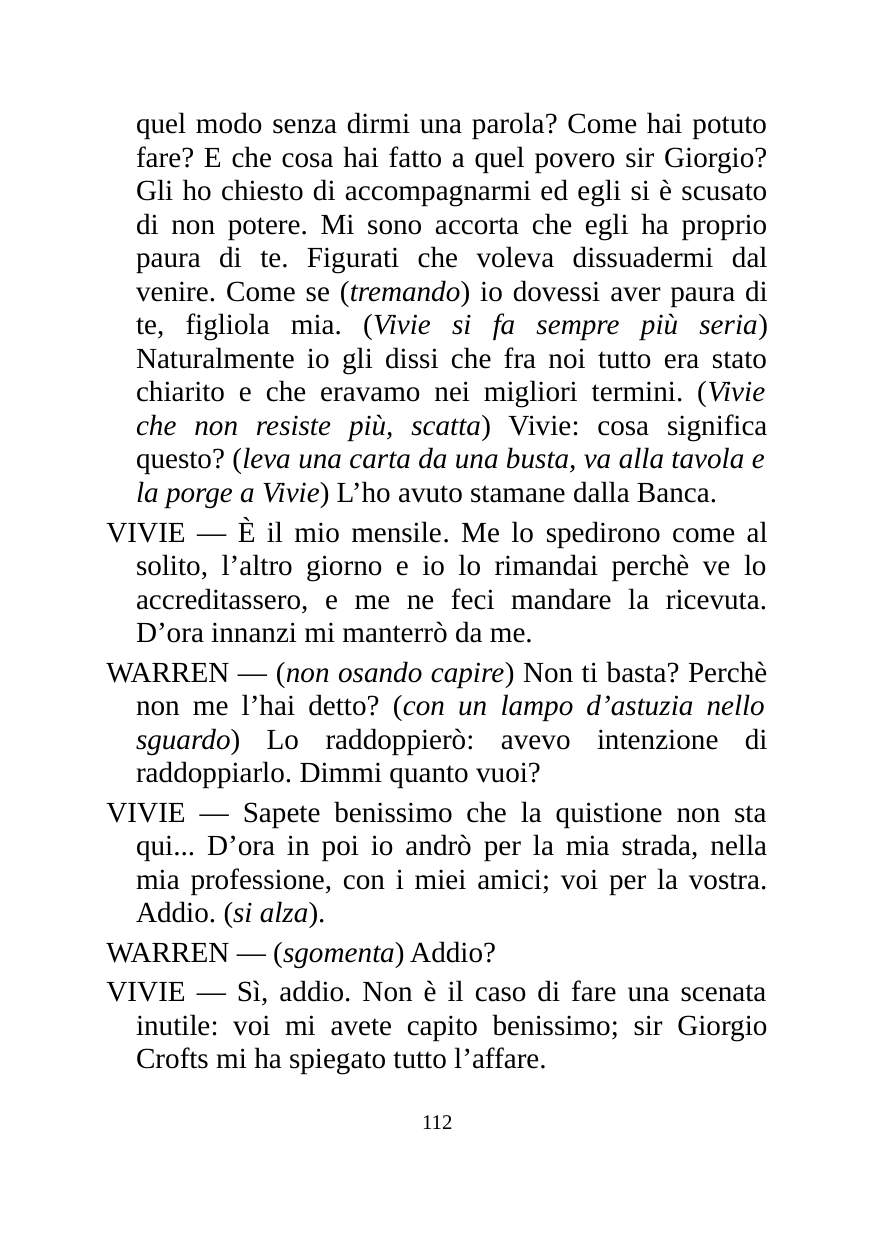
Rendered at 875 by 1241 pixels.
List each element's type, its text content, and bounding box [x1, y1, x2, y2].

text WARREN — (sgomenta) Addio? [106, 935, 768, 968]
text quel modo senza dirmi una parola? Come hai potuto fare? E che cosa hai fatto a quel povero sir Giorgio? Gli ho chiesto di accompagnarmi ed egli si è scusato di non potere. Mi sono accorta che egli ha proprio paura di te. Figurati che voleva dissuadermi dal venire. Come se (tremando) io dovessi aver paura di te, figliola mia. (Vivie si fa sempre più seria) Naturalmente io gli dissi che fra noi tutto era stato chiarito e che eravamo nei migliori termini. (Vivie che non resiste più, scatta) Vivie: cosa significa questo? (leva una carta da una busta, va alla tavola e la porge a Vivie) L’ho avuto stamane dalla Banca. [106, 106, 768, 509]
text VIVIE — È il mio mensile. Me lo spedirono come al solito, l’altro giorno e io lo rimandai perchè ve lo accreditassero, e me ne feci mandare la ricevuta. D’ora innanzi mi manterrò da me. [106, 515, 768, 649]
text WARREN — (non osando capire) Non ti basta? Perchè non me l’hai detto? (con un lampo d’astuzia nello sguardo) Lo raddoppierò: avevo intenzione di raddoppiarlo. Dimmi quanto vuoi? [106, 655, 768, 789]
text VIVIE — Sapete benissimo che la quistione non sta qui... D’ora in poi io andrò per la mia strada, nella mia professione, con i miei amici; voi per la vostra. Addio. (si alza). [106, 795, 768, 929]
text VIVIE — Sì, addio. Non è il caso di fare una scenata inutile: voi mi avete capito benissimo; sir Giorgio Crofts mi ha spiegato tutto l’affare. [106, 974, 768, 1075]
